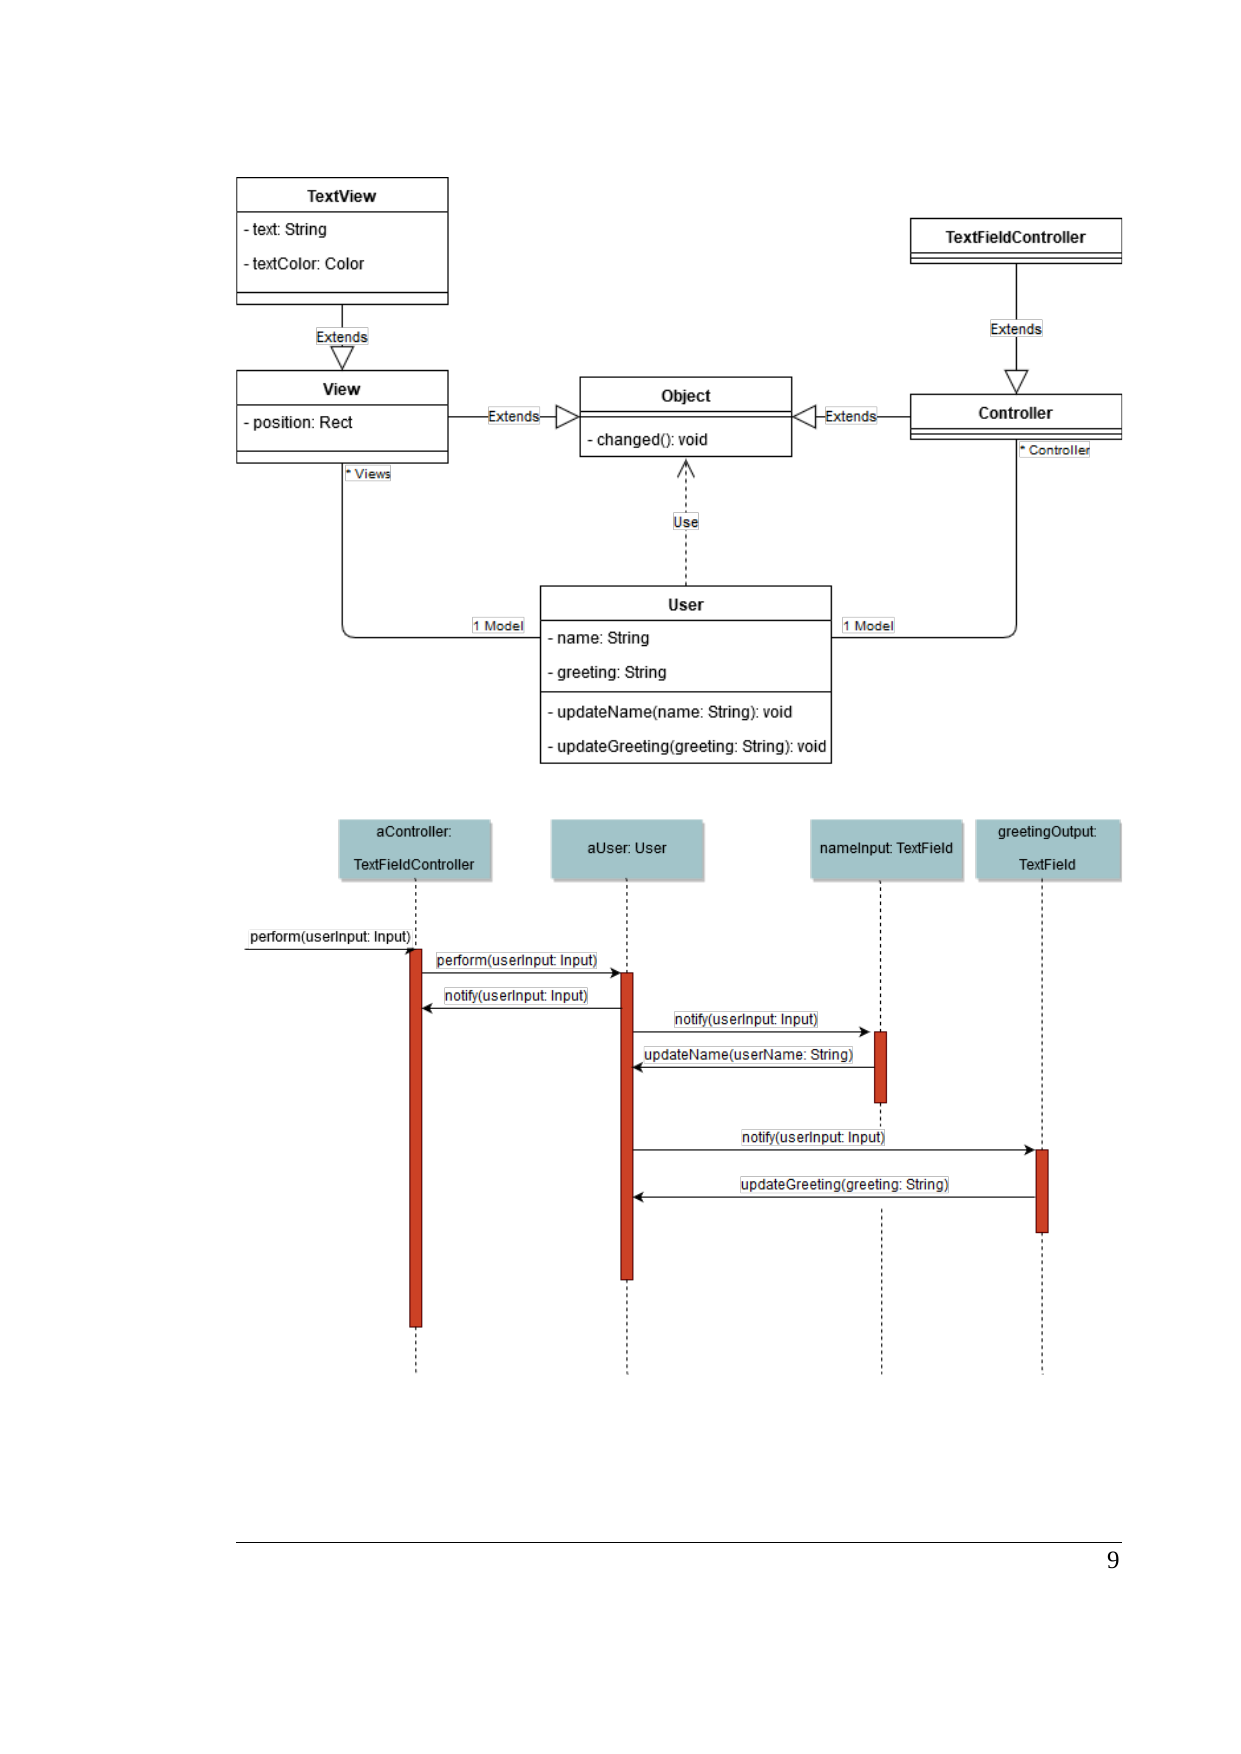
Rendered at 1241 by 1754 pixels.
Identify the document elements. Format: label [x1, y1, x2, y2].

picture [236, 819, 1123, 1376]
picture [236, 177, 1123, 768]
